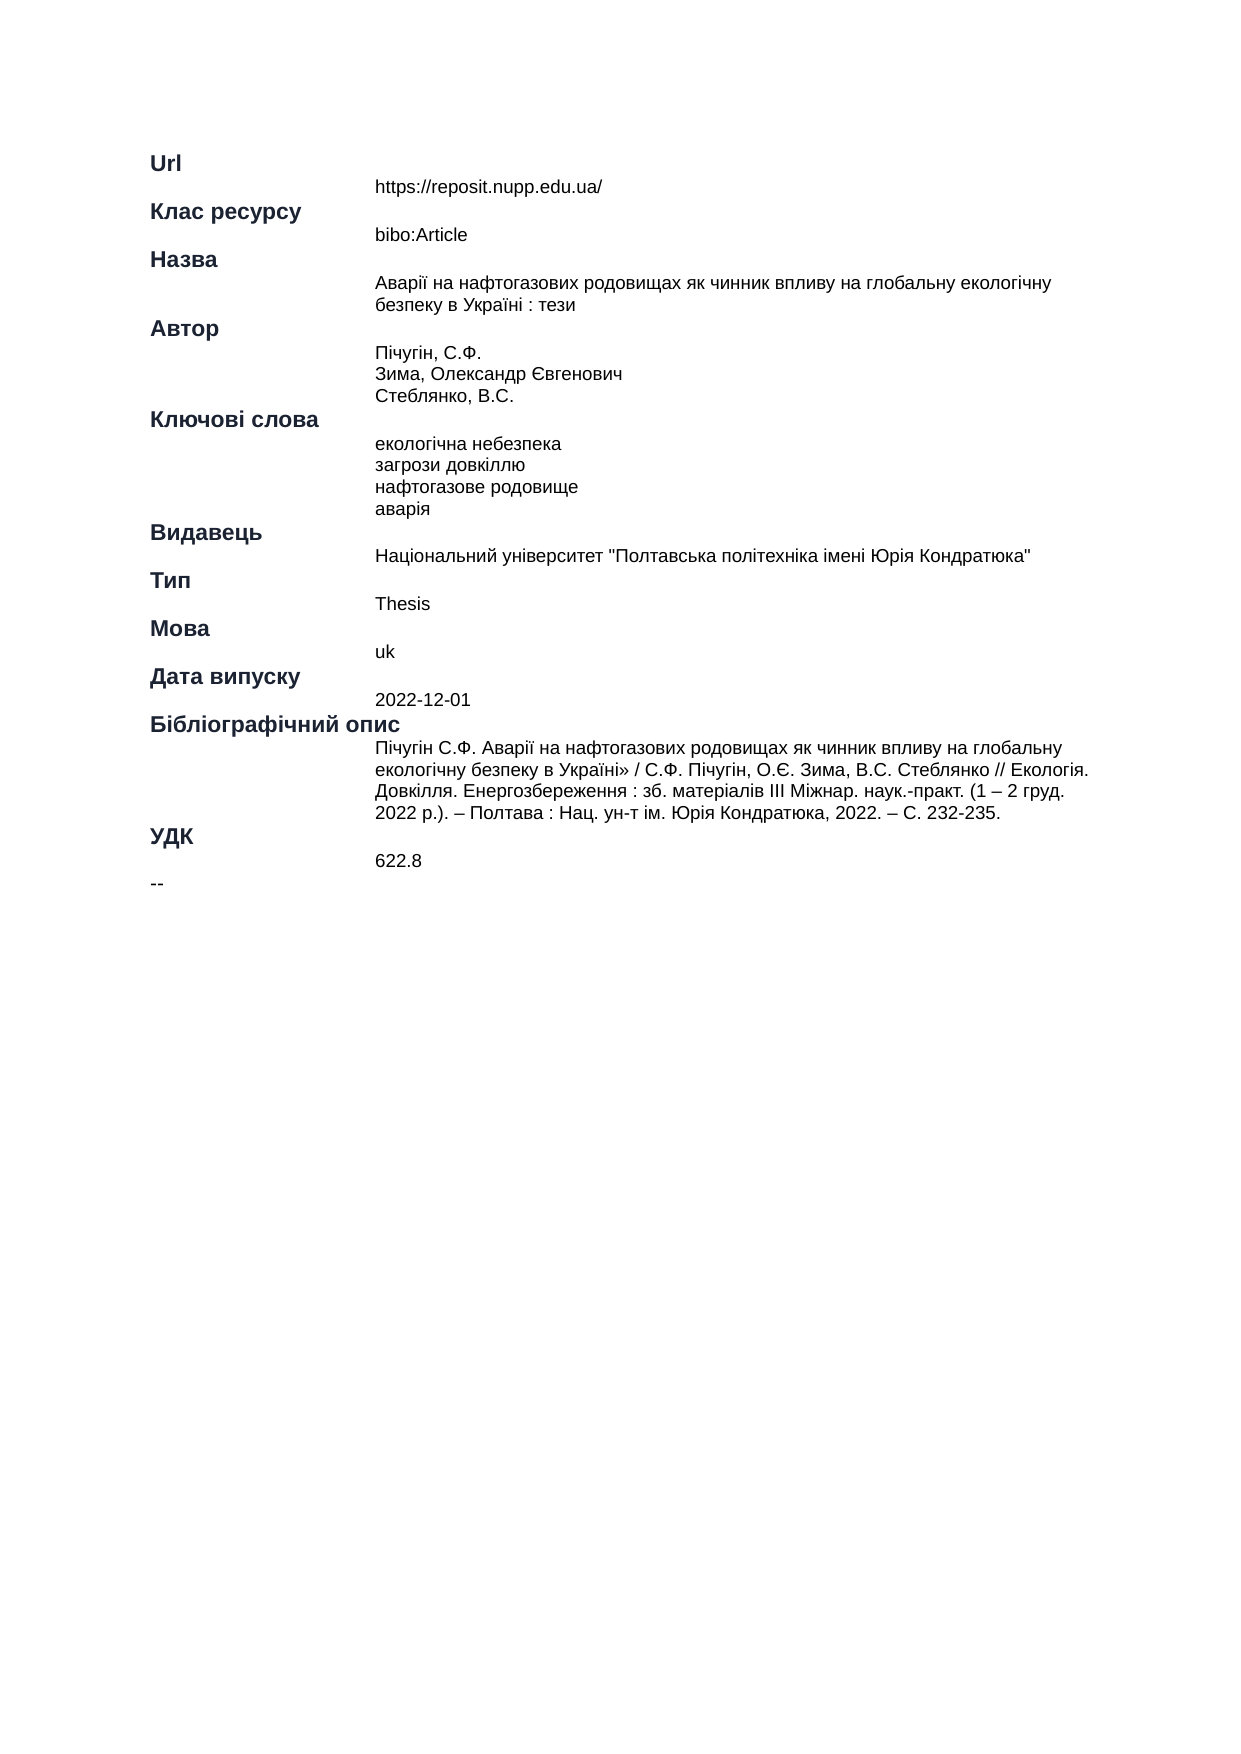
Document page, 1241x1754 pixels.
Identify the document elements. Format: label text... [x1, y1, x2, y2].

text аварія [375, 497, 1090, 519]
text bibo:Article [375, 224, 1090, 246]
text https://reposit.nupp.edu.ua/ [375, 176, 1090, 198]
text Аварії на нафтогазових родовищах як чинник впливу на глобальну екологічну безпеку в Україні : тези [375, 272, 1090, 315]
text екологічна небезпека [375, 433, 1090, 454]
text Дата випуску [150, 663, 1090, 689]
text Автор [150, 315, 1090, 342]
text 622.8 [375, 849, 1090, 871]
text Зима, Олександр Євгенович [375, 363, 1090, 385]
text загрози довкіллю [375, 454, 1090, 476]
text Бібліографічний опис [150, 711, 1090, 737]
text Назва [150, 246, 1090, 272]
text Ключові слова [150, 406, 1090, 433]
text Клас ресурсу [150, 198, 1090, 224]
text 2022-12-01 [375, 689, 1090, 711]
text Thesis [375, 593, 1090, 615]
text нафтогазове родовище [375, 476, 1090, 497]
text Url [150, 150, 1090, 176]
text Стеблянко, В.С. [375, 385, 1090, 406]
text uk [375, 641, 1090, 663]
text -- [150, 871, 1090, 895]
text Пічугін, С.Ф. [375, 342, 1090, 363]
text УДК [150, 823, 1090, 849]
text Пічугін С.Ф. Аварії на нафтогазових родовищах як чинник впливу на глобальну екологічну безпеку в Україні» / С.Ф. Пічугін, О.Є. Зима, В.С. Стеблянко // Екологія. Довкілля. Енергозбереження : зб. матеріалів ІІІ Міжнар. наук.-практ. (1 – 2 груд. 2022 р.). – Полтава : Нац. ун-т ім. Юрія Кондратюка, 2022. – С. 232-235. [375, 737, 1090, 823]
text Видавець [150, 519, 1090, 545]
text Тип [150, 567, 1090, 593]
text Мова [150, 615, 1090, 641]
text Національний університет "Полтавська політехніка імені Юрія Кондратюка" [375, 545, 1090, 567]
